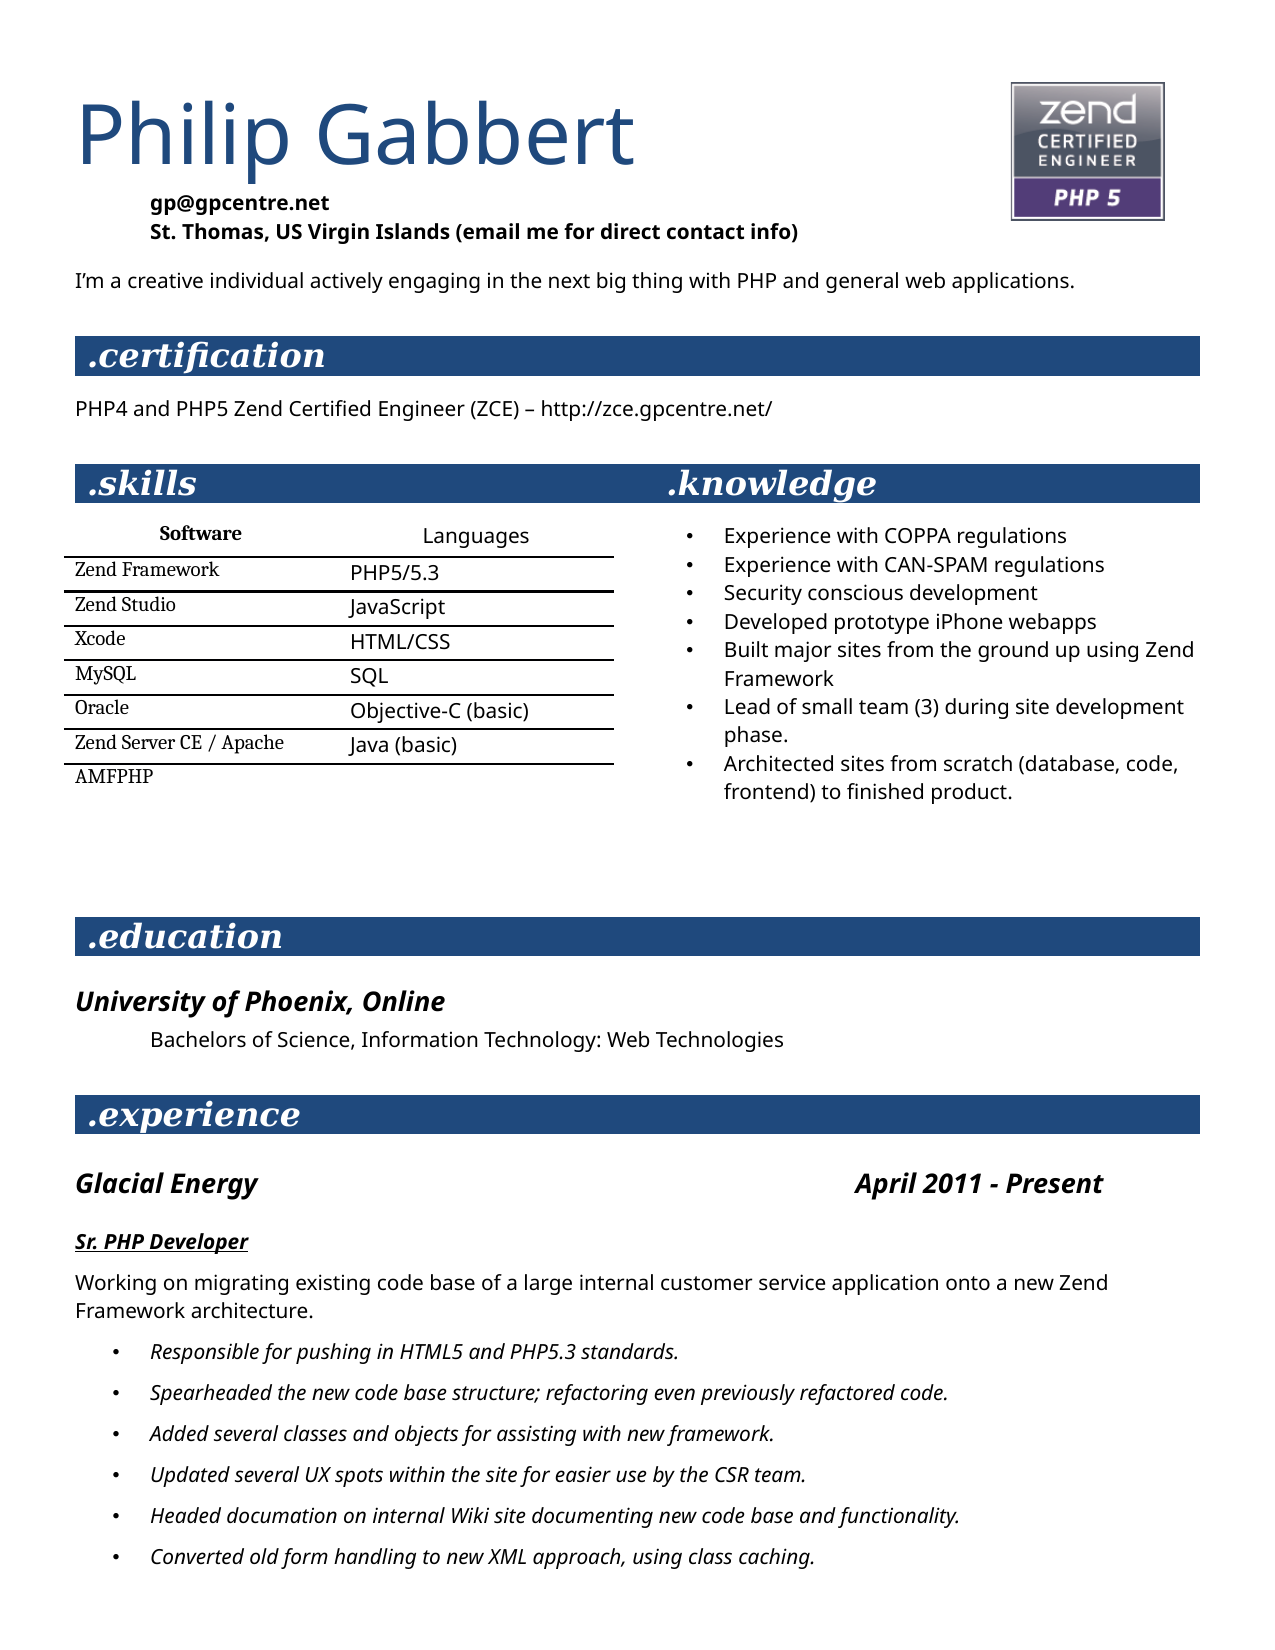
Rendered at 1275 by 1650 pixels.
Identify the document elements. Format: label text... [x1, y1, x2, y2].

text PHP4 and PHP5 Zend Certified Engineer (ZCE) – http://zce.gpcentre.net/ [75, 394, 1200, 422]
table_header [64, 521, 637, 847]
subtitle .education [75, 917, 1200, 956]
text Bachelors of Science, Information Technology: Web Technologies [150, 1025, 1200, 1053]
table_cell Objective-C (basic) [339, 696, 613, 728]
subtitle Sr. PHP Developer [75, 1227, 1200, 1255]
picture [1010, 82, 1165, 221]
text I’m a creative individual actively engaging in the next big thing with PHP and general web applications. [75, 266, 1200, 295]
table_cell JavaScript [339, 593, 613, 625]
text gp@gpcentre.net St. Thomas, US Virgin Islands (email me for direct contact info) [150, 188, 1200, 245]
table_cell Zend Framework [64, 558, 338, 590]
table_header Software [64, 521, 338, 556]
table_cell Zend Studio [64, 593, 338, 625]
table_header Experience with COPPA regulations Experience with CAN-SPAM regulations Security conscious development Developed prototype iPhone webapps Built major sites from the ground up using Zend Framework Lead of small team (3) during site development phase. Architected sites from scratch (database, code, frontend) to finished product. [638, 521, 1211, 847]
list Converted old form handling to new XML approach, using class caching. [112, 1542, 1200, 1570]
table_cell MySQL [64, 661, 338, 694]
list Added several classes and objects for assisting with new framework. [112, 1419, 1200, 1447]
list Spearheaded the new code base structure; refactoring even previously refactored code. [112, 1378, 1200, 1407]
table_cell PHP5/5.3 [339, 558, 613, 590]
table_cell SQL [339, 661, 613, 694]
table_cell HTML/CSS [339, 627, 613, 659]
table_cell AMFPHP [64, 765, 338, 797]
list Headed documation on internal Wiki site documenting new code base and functionality. [112, 1501, 1200, 1529]
table_cell Oracle [64, 696, 338, 728]
subtitle Glacial Energy April 2011 - Present [75, 1165, 1200, 1202]
table_cell Zend Server CE / Apache [64, 730, 338, 763]
table_cell Xcode [64, 627, 338, 659]
subtitle .certification [75, 336, 1200, 376]
subtitle .experience [75, 1095, 1200, 1134]
table_cell Java (basic) [339, 730, 613, 763]
subtitle University of Phoenix, Online [75, 982, 1200, 1019]
list Responsible for pushing in HTML5 and PHP5.3 standards. [112, 1337, 1200, 1366]
text Philip Gabbert [75, 75, 1200, 188]
table_cell [339, 765, 613, 797]
list Updated several UX spots within the site for easier use by the CSR team. [112, 1460, 1200, 1488]
text Working on migrating existing code base of a large internal customer service application onto a new Zend Framework architecture. [75, 1268, 1200, 1325]
table_header Languages [339, 521, 613, 556]
subtitle .skills .knowledge [75, 464, 1200, 503]
